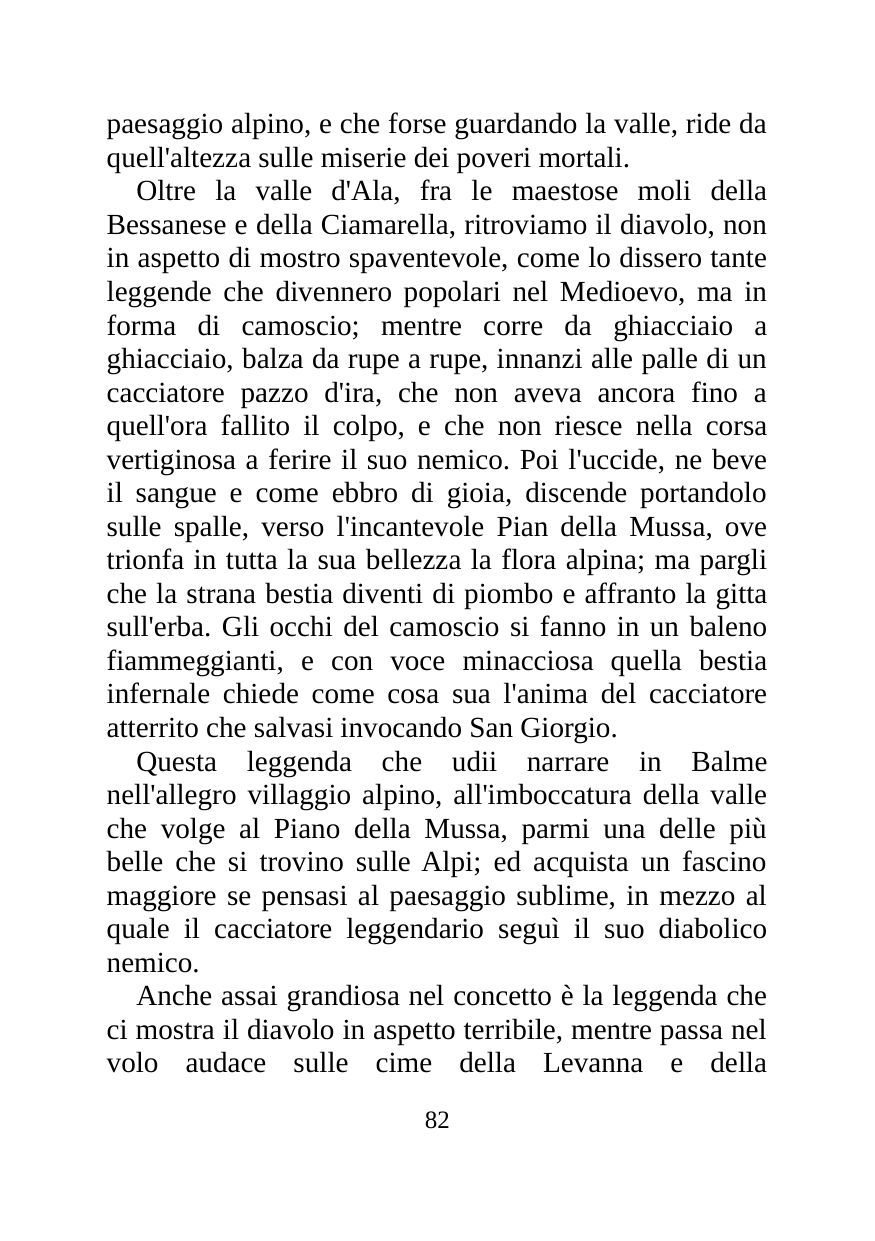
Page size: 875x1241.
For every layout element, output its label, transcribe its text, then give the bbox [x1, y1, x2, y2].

text Oltre la valle d'Ala, fra le maestose moli della Bessanese e della Ciamarella, ritroviamo il diavolo, non in aspetto di mostro spaventevole, come lo dissero tante leggende che divennero popolari nel Medioevo, ma in forma di camoscio; mentre corre da ghiacciaio a ghiacciaio, balza da rupe a rupe, innanzi alle palle di un cacciatore pazzo d'ira, che non aveva ancora fino a quell'ora fallito il colpo, e che non riesce nella corsa vertiginosa a ferire il suo nemico. Poi l'uccide, ne beve il sangue e come ebbro di gioia, discende portandolo sulle spalle, verso l'incantevole Pian della Mussa, ove trionfa in tutta la sua bellezza la flora alpina; ma pargli che la strana bestia diventi di piombo e affranto la gitta sull'erba. Gli occhi del camoscio si fanno in un baleno fiammeggianti, e con voce minacciosa quella bestia infernale chiede come cosa sua l'anima del cacciatore atterrito che salvasi invocando San Giorgio. [106, 173, 768, 744]
text Questa leggenda che udii narrare in Balme nell'allegro villaggio alpino, all'imboccatura della valle che volge al Piano della Mussa, parmi una delle più belle che si trovino sulle Alpi; ed acquista un fascino maggiore se pensasi al paesaggio sublime, in mezzo al quale il cacciatore leggendario seguì il suo diabolico nemico. [106, 744, 768, 978]
text Anche assai grandiosa nel concetto è la leggenda che ci mostra il diavolo in aspetto terribile, mentre passa nel volo audace sulle cime della Levanna e della [106, 978, 768, 1079]
text paesaggio alpino, e che forse guardando la valle, ride da quell'altezza sulle miserie dei poveri mortali. [106, 106, 768, 173]
